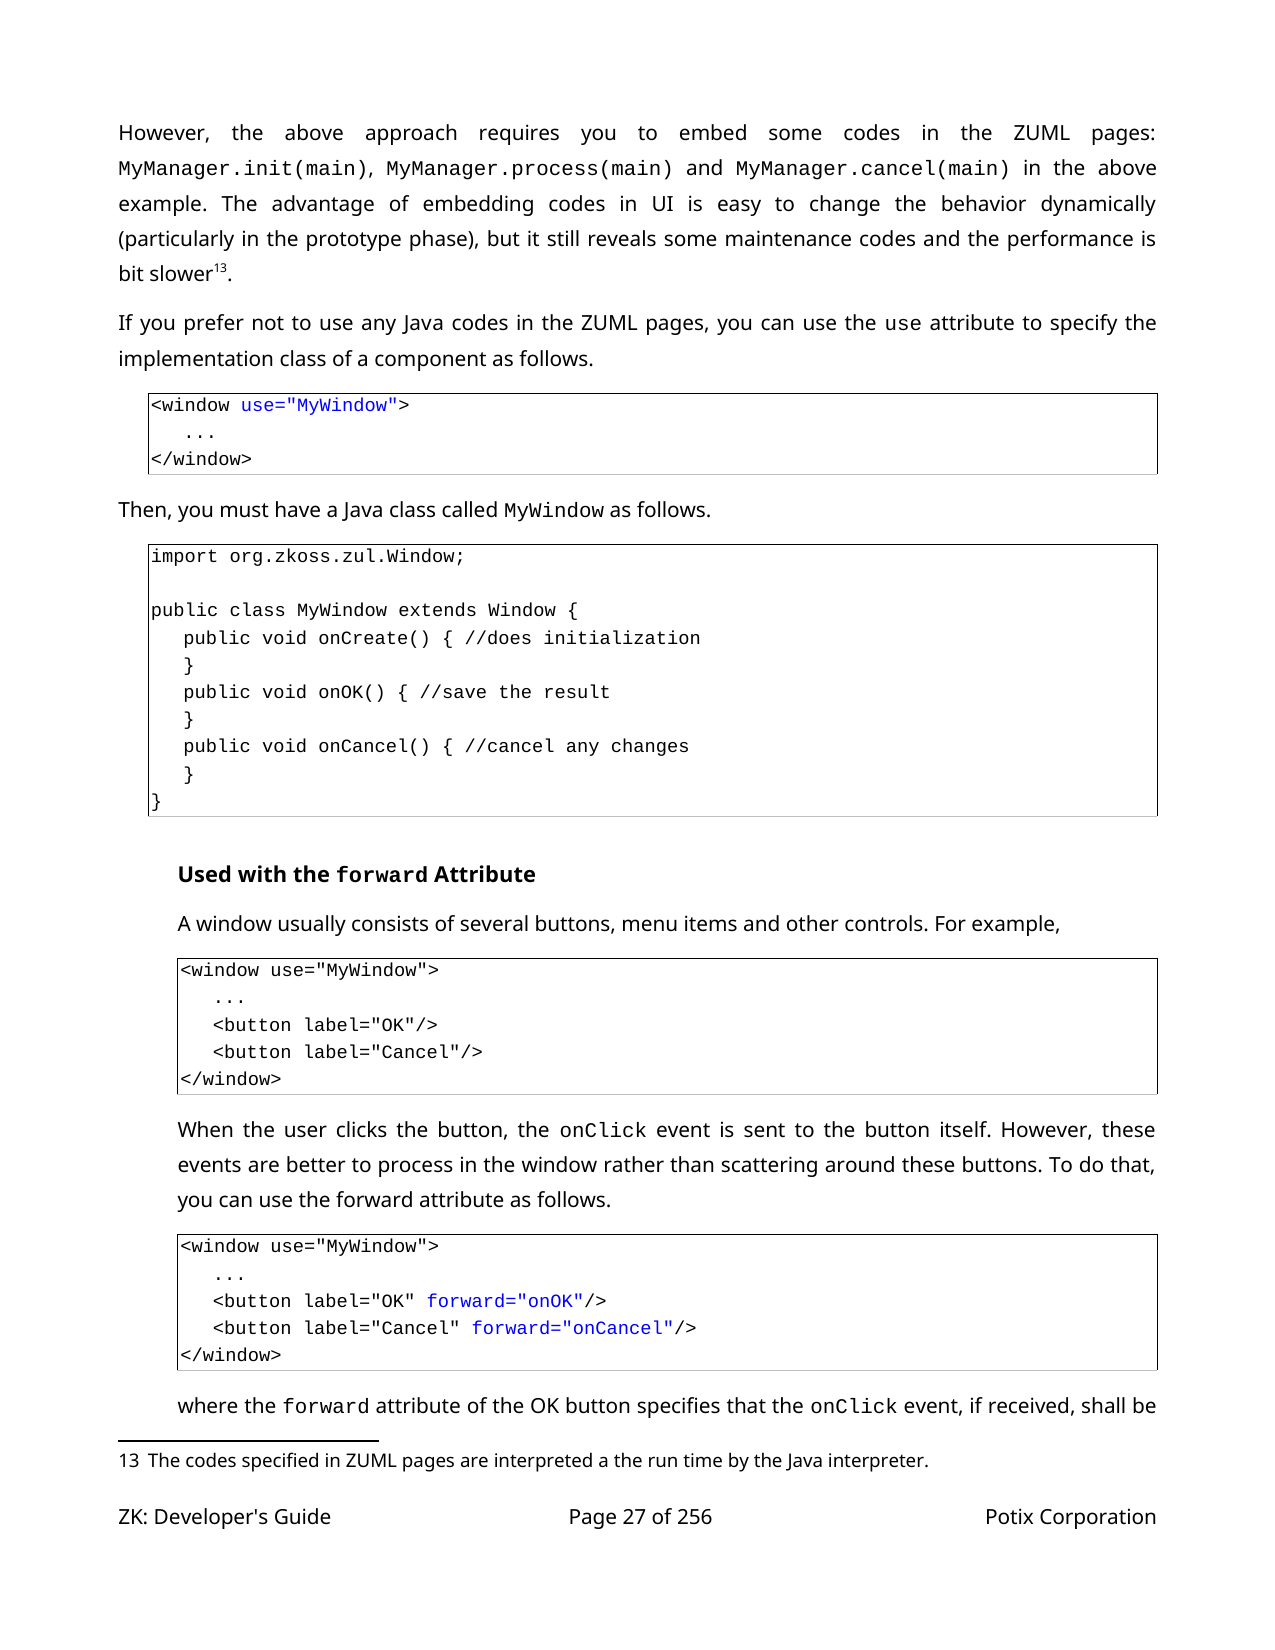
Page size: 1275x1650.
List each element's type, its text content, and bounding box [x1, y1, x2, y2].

text } [149, 653, 1157, 677]
text ... [178, 985, 1157, 1009]
text The codes specified in ZUML pages are interpreted a the run time by the Java interpreter. [118, 1447, 1157, 1473]
text If you prefer not to use any Java codes in the ZUML pages, you can use the use attribute to specify the implementation class of a component as follows. [118, 308, 1157, 372]
text <window use="MyWindow"> [178, 1235, 1157, 1258]
text </window> [178, 1343, 1157, 1370]
text Then, you must have a Java class called MyWindow as follows. [118, 495, 1157, 523]
text <window use="MyWindow"> [178, 959, 1157, 982]
text When the user clicks the button, the onClick event is sent to the button itself. However, these events are better to process in the window rather than scattering around these buttons. To do that, you can use the forward attribute as follows. [177, 1115, 1157, 1214]
text <window use="MyWindow"> [149, 394, 1157, 417]
text ... [178, 1261, 1157, 1286]
text ... [149, 420, 1157, 444]
text public void onOK() { //save the result [149, 680, 1157, 704]
text } [149, 707, 1157, 731]
text A window usually consists of several buttons, menu items and other controls. For example, [177, 909, 1157, 937]
text } [149, 761, 1157, 786]
text public void onCancel() { //cancel any changes [149, 734, 1157, 758]
text <button label="Cancel" forward="onCancel"/> [178, 1316, 1157, 1340]
text </window> [178, 1067, 1157, 1094]
text <button label="OK" forward="onOK"/> [178, 1289, 1157, 1313]
text public class MyWindow extends Window { [149, 598, 1157, 623]
text where the forward attribute of the OK button specifies that the onClick event, if received, shall be [177, 1391, 1157, 1419]
text } [149, 789, 1157, 816]
text </window> [149, 447, 1157, 474]
text import org.zkoss.zul.Window; [149, 545, 1157, 568]
subtitle Used with the forward Attribute [177, 858, 1157, 888]
text However, the above approach requires you to embed some codes in the ZUML pages: MyManager.init(main), MyManager.process(main) and MyManager.cancel(main) in the above example. The advantage of embedding codes in UI is easy to change the behavior dynamically (particularly in the prototype phase), but it still reveals some maintenance codes and the performance is bit slower. [118, 118, 1157, 287]
text public void onCreate() { //does initialization [149, 626, 1157, 650]
text <button label="Cancel"/> [178, 1039, 1157, 1064]
text <button label="OK"/> [178, 1012, 1157, 1037]
